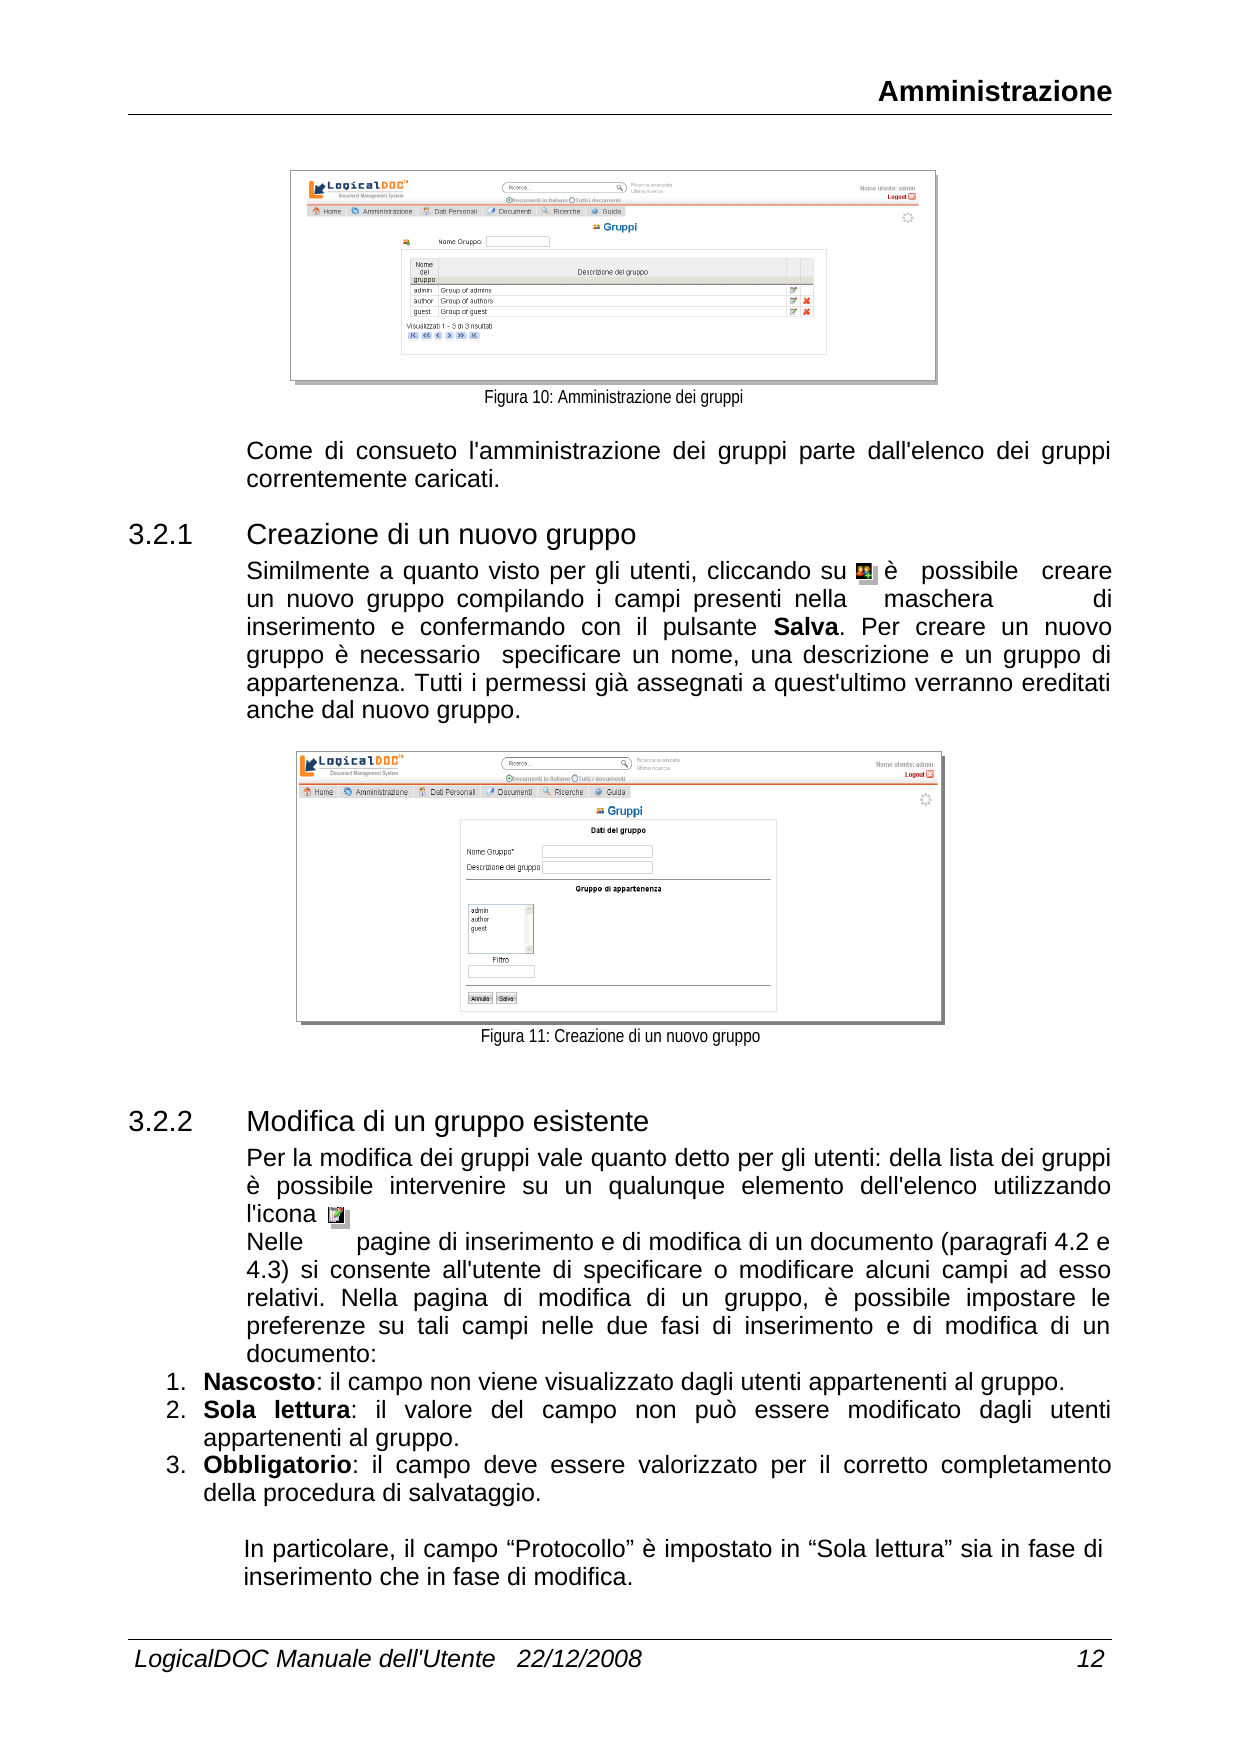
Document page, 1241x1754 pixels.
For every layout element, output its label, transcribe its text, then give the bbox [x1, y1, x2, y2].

text [297, 752, 941, 1021]
subtitle Modifica di un gruppo esistente [128, 1105, 1112, 1138]
text Nelle pagine di inserimento e di modifica di un documento (paragrafi 4.2 e 4.3) si consente all'utente di specificare o modificare alcuni campi ad esso relativi. Nella pagina di modifica di un gruppo, è possibile impostare le preferenze su tali campi nelle due fasi di inserimento e di modifica di un documento: [246, 1228, 1112, 1367]
text Come di consueto l'amministrazione dei gruppi parte dall'elenco dei gruppi correntemente caricati. [246, 150, 1112, 493]
list Sola lettura: il valore del campo non può essere modificato dagli utenti appartenenti al gruppo. [166, 1395, 1112, 1451]
picture [298, 753, 938, 1018]
subtitle Creazione di un nuovo gruppo [128, 518, 1112, 550]
text Figura 11: Creazione di un nuovo gruppo [296, 1022, 945, 1047]
text Per la modifica dei gruppi vale quanto detto per gli utenti: della lista dei gruppi è possibile intervenire su un qualunque elemento dell'elenco utilizzando l'icona [246, 1144, 1112, 1228]
text In particolare, il campo “Protocollo” è impostato in “Sola lettura” sia in fase di inserimento che in fase di modifica. [128, 1535, 1112, 1591]
picture [328, 1207, 344, 1223]
text Similmente a quanto visto per gli utenti, cliccando su è possibile creare un nuovo gruppo compilando i campi presenti nella maschera di inserimento e confermando con il pulsante Salva. Per creare un nuovo gruppo è necessario specificare un nome, una descrizione e un gruppo di appartenenza. Tutti i permessi già assegnati a quest'ultimo verranno ereditati anche dal nuovo gruppo. [246, 557, 1112, 724]
picture [307, 179, 919, 372]
list Nascosto: il campo non viene visualizzato dagli utenti appartenenti al gruppo. [166, 1367, 1112, 1395]
picture [856, 563, 872, 579]
text Figura 10: Amministrazione dei gruppi [290, 381, 937, 408]
list Obbligatorio: il campo deve essere valorizzato per il corretto completamento della procedura di salvataggio. [166, 1451, 1112, 1507]
